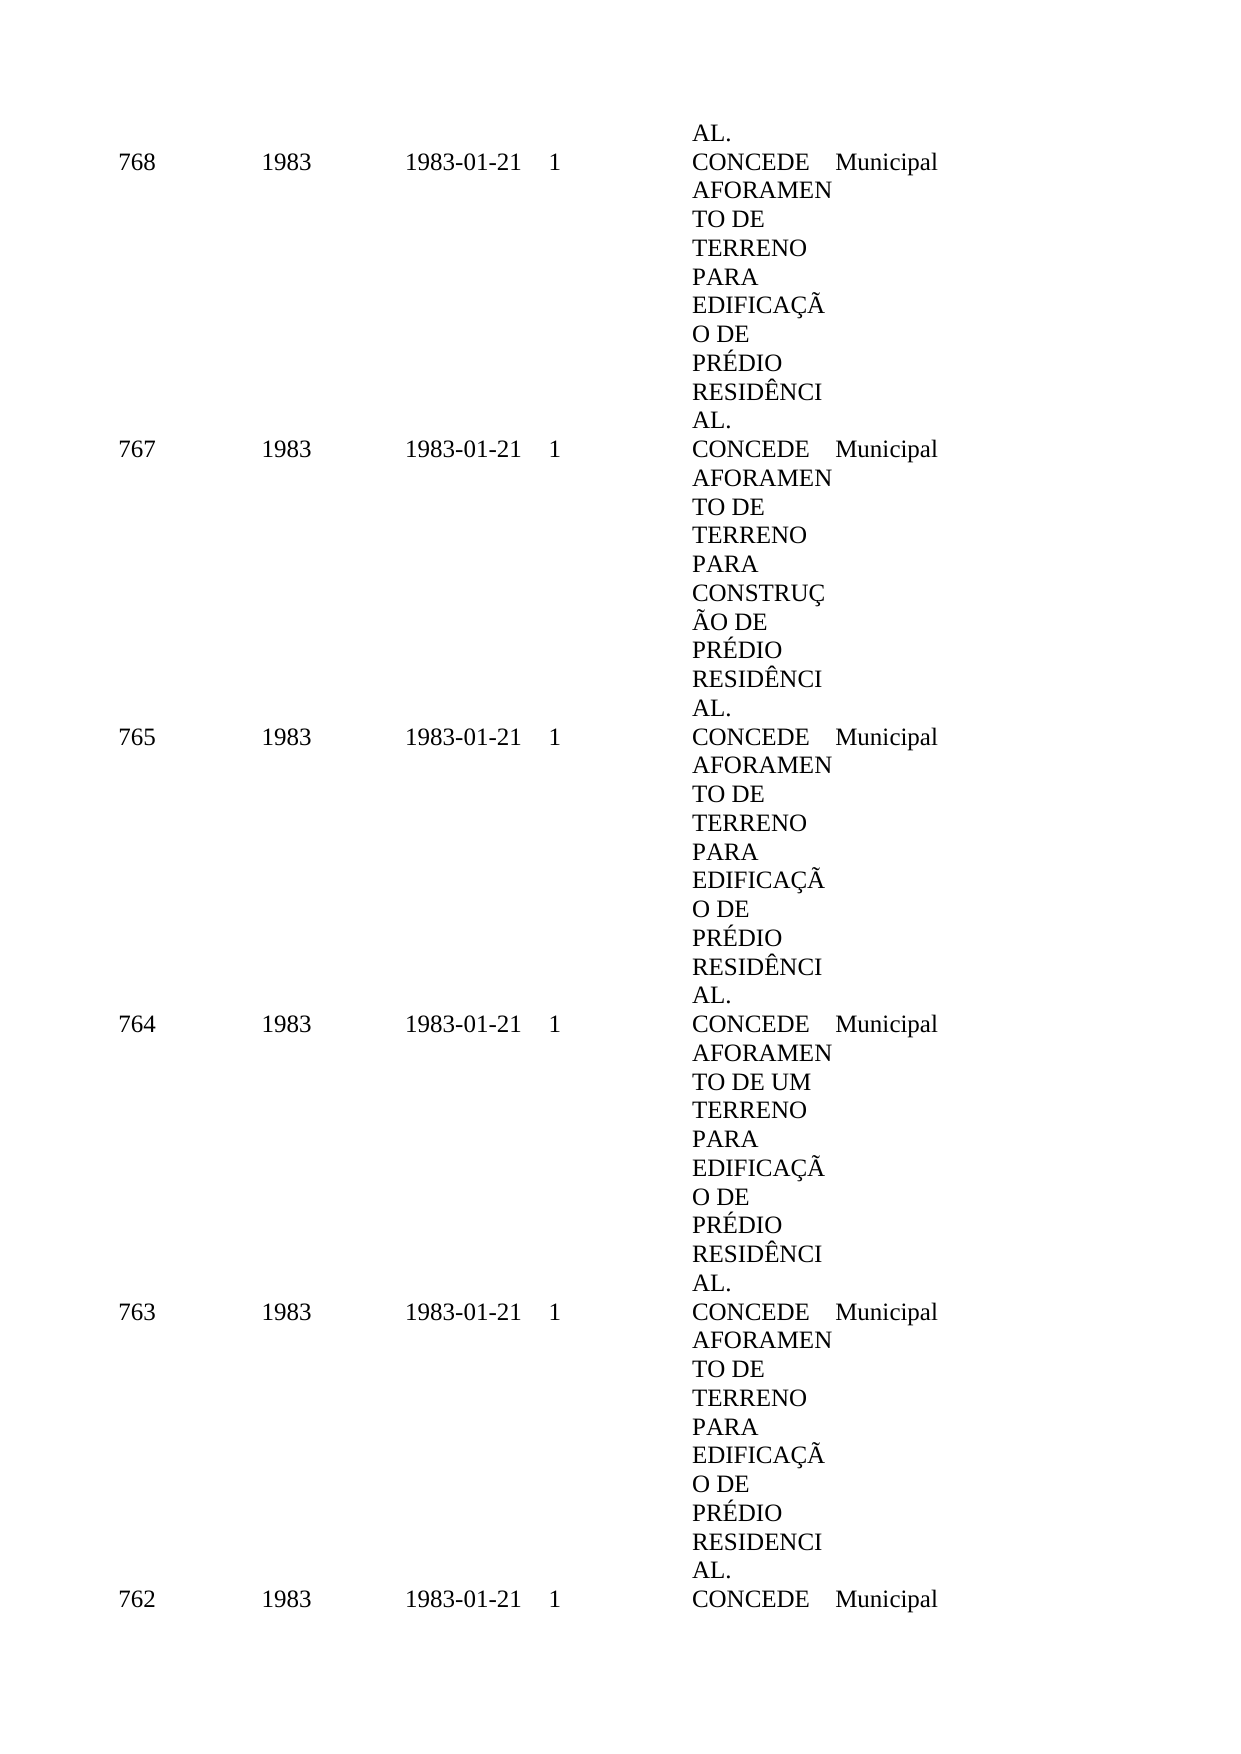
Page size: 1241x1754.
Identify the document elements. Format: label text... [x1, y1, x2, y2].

table_cell 1 [548, 1009, 692, 1297]
table_cell [548, 118, 692, 147]
table_cell 1983 [261, 1009, 405, 1297]
table_cell 1983 [261, 434, 405, 722]
table_cell [261, 118, 405, 147]
table_cell CONCEDE [692, 1584, 835, 1613]
table_cell 1983-01-21 [405, 147, 548, 434]
table_cell 1 [548, 1297, 692, 1584]
table_cell 764 [118, 1009, 261, 1297]
table_cell Municipal [835, 722, 979, 1009]
table_cell 1983-01-21 [405, 1584, 548, 1613]
table_cell 1 [548, 722, 692, 1009]
table_cell 1983 [261, 147, 405, 434]
table_cell 1983-01-21 [405, 1297, 548, 1584]
table_cell 768 [118, 147, 261, 434]
table_cell 1 [548, 147, 692, 434]
table_cell [979, 722, 1122, 1009]
table_cell 765 [118, 722, 261, 1009]
table_cell [979, 147, 1122, 434]
table_cell CONCEDE AFORAMENTO DE TERRENO PARA EDIFICAÇÃO DE PRÉDIO RESIDENCIAL. [692, 1297, 835, 1584]
table_cell [979, 1009, 1122, 1297]
table_cell CONCEDE AFORAMENTO DE TERRENO PARA EDIFICAÇÃO DE PRÉDIO RESIDÊNCIAL. [692, 147, 835, 434]
table_cell 763 [118, 1297, 261, 1584]
table_cell [405, 118, 548, 147]
table_cell 762 [118, 1584, 261, 1613]
table_cell CONCEDE AFORAMENTO DE TERRENO PARA CONSTRUÇÃO DE PRÉDIO RESIDÊNCIAL. [692, 434, 835, 722]
table_cell [979, 1584, 1122, 1613]
table_cell 1983 [261, 1584, 405, 1613]
table_cell [118, 118, 261, 147]
table_cell 1983-01-21 [405, 722, 548, 1009]
table_cell 1983-01-21 [405, 1009, 548, 1297]
table_cell 1983 [261, 1297, 405, 1584]
table_cell Municipal [835, 1584, 979, 1613]
table_cell [979, 434, 1122, 722]
table_cell Municipal [835, 1009, 979, 1297]
table_cell [979, 1297, 1122, 1584]
table_cell [979, 118, 1122, 147]
table_cell 1983 [261, 722, 405, 1009]
table_cell 1983-01-21 [405, 434, 548, 722]
table_cell AL. [692, 118, 835, 147]
table_cell CONCEDE AFORAMENTO DE TERRENO PARA EDIFICAÇÃO DE PRÉDIO RESIDÊNCIAL. [692, 722, 835, 1009]
table_cell Municipal [835, 147, 979, 434]
table_cell Municipal [835, 434, 979, 722]
table_cell CONCEDE AFORAMENTO DE UM TERRENO PARA EDIFICAÇÃO DE PRÉDIO RESIDÊNCIAL. [692, 1009, 835, 1297]
table_cell [835, 118, 979, 147]
table_cell 767 [118, 434, 261, 722]
table_cell Municipal [835, 1297, 979, 1584]
table_cell 1 [548, 1584, 692, 1613]
table_cell 1 [548, 434, 692, 722]
